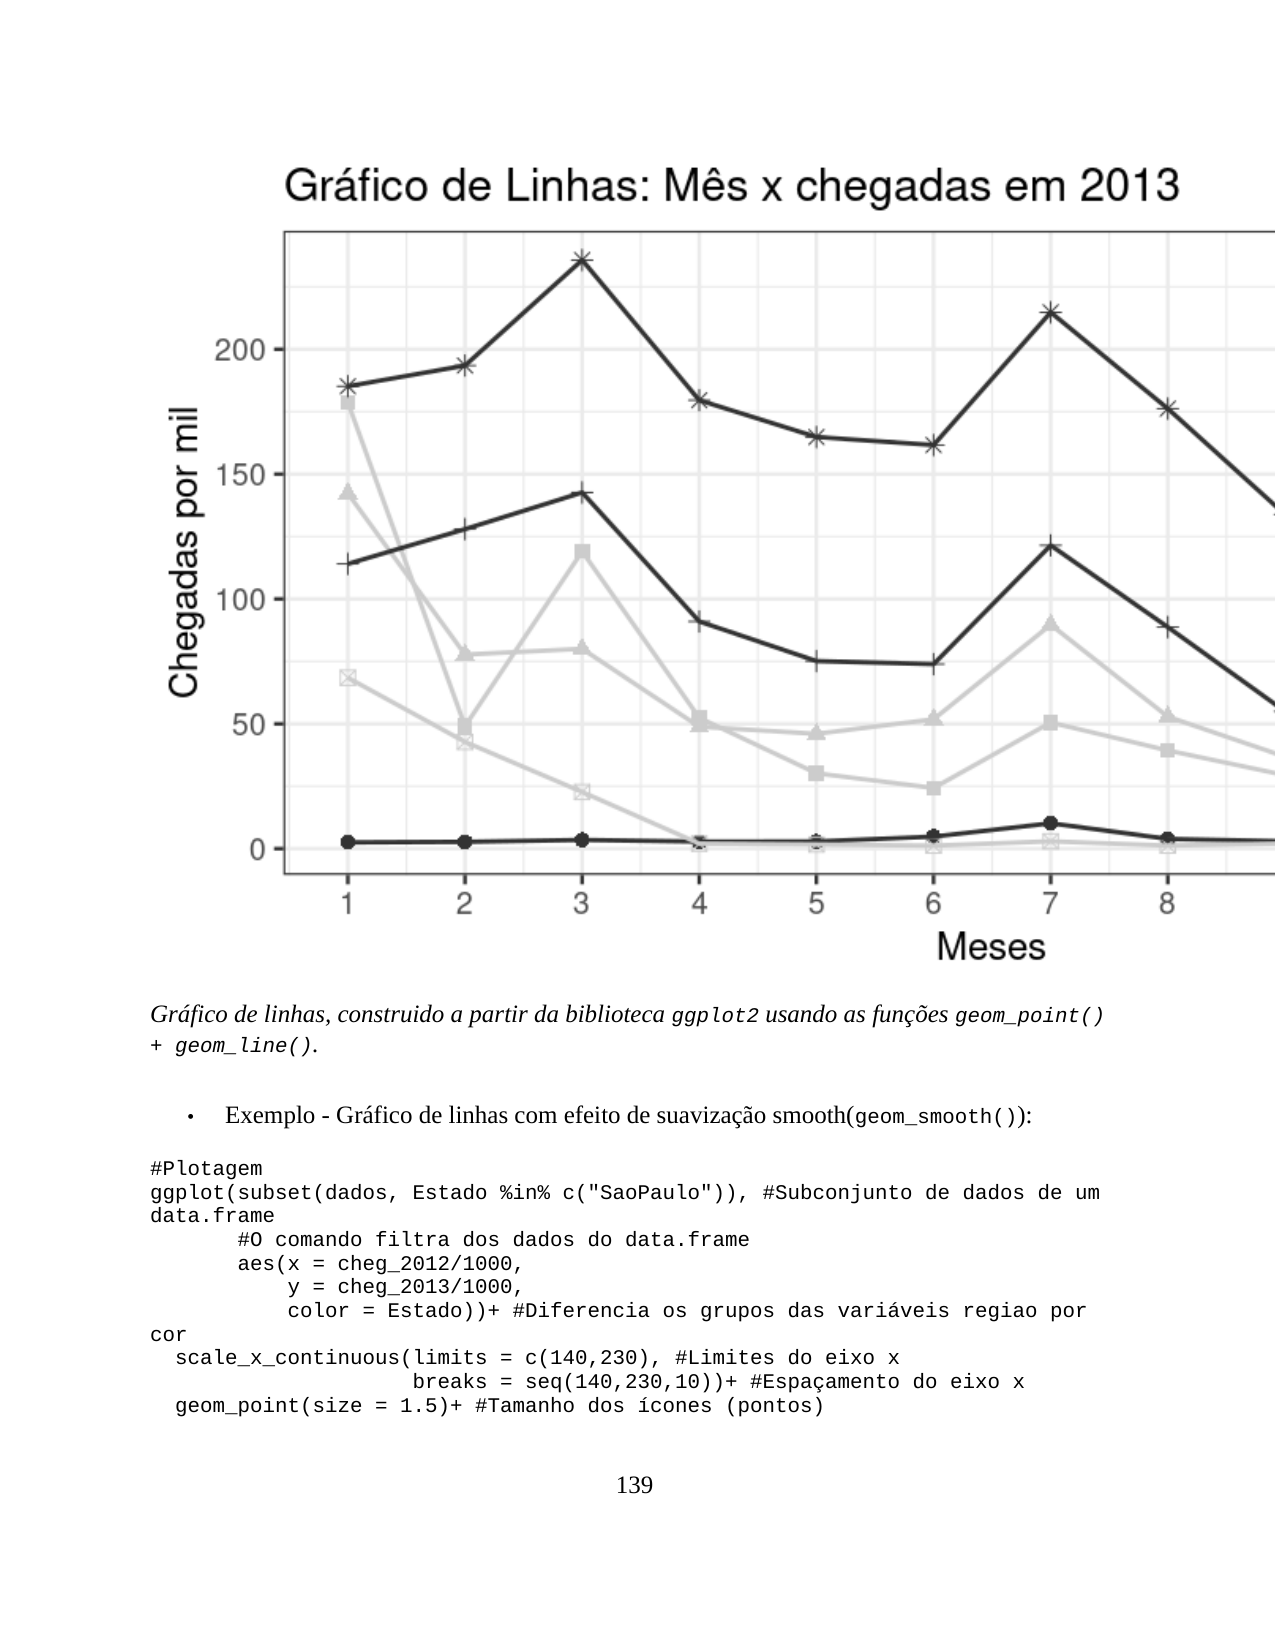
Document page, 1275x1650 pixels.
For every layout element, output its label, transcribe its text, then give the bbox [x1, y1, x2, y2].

text Gráfico de linhas, construido a partir da biblioteca ggplot2 usando as funções geom_point() + geom_line(). [150, 999, 1125, 1058]
text #Plotagem [150, 1158, 1125, 1182]
text y = cheg_2013/1000, [150, 1276, 1125, 1300]
text scale_x_continuous(limits = c(140,230), #Limites do eixo x [150, 1347, 1125, 1371]
text aes(x = cheg_2012/1000, [150, 1253, 1125, 1276]
text breaks = seq(140,230,10))+ #Espaçamento do eixo x [150, 1371, 1125, 1394]
text ggplot(subset(dados, Estado %in% c("SaoPaulo")), #Subconjunto de dados de um data.frame [150, 1182, 1125, 1229]
text geom_point(size = 1.5)+ #Tamanho dos ícones (pontos) [150, 1394, 1125, 1418]
text #O comando filtra dos dados do data.frame [150, 1229, 1125, 1253]
text color = Estado))+ #Diferencia os grupos das variáveis regiao por cor [150, 1300, 1125, 1347]
list Exemplo - Gráfico de linhas com efeito de suavização smooth(geom_smooth()): [187, 1100, 1125, 1158]
picture [150, 150, 1275, 987]
